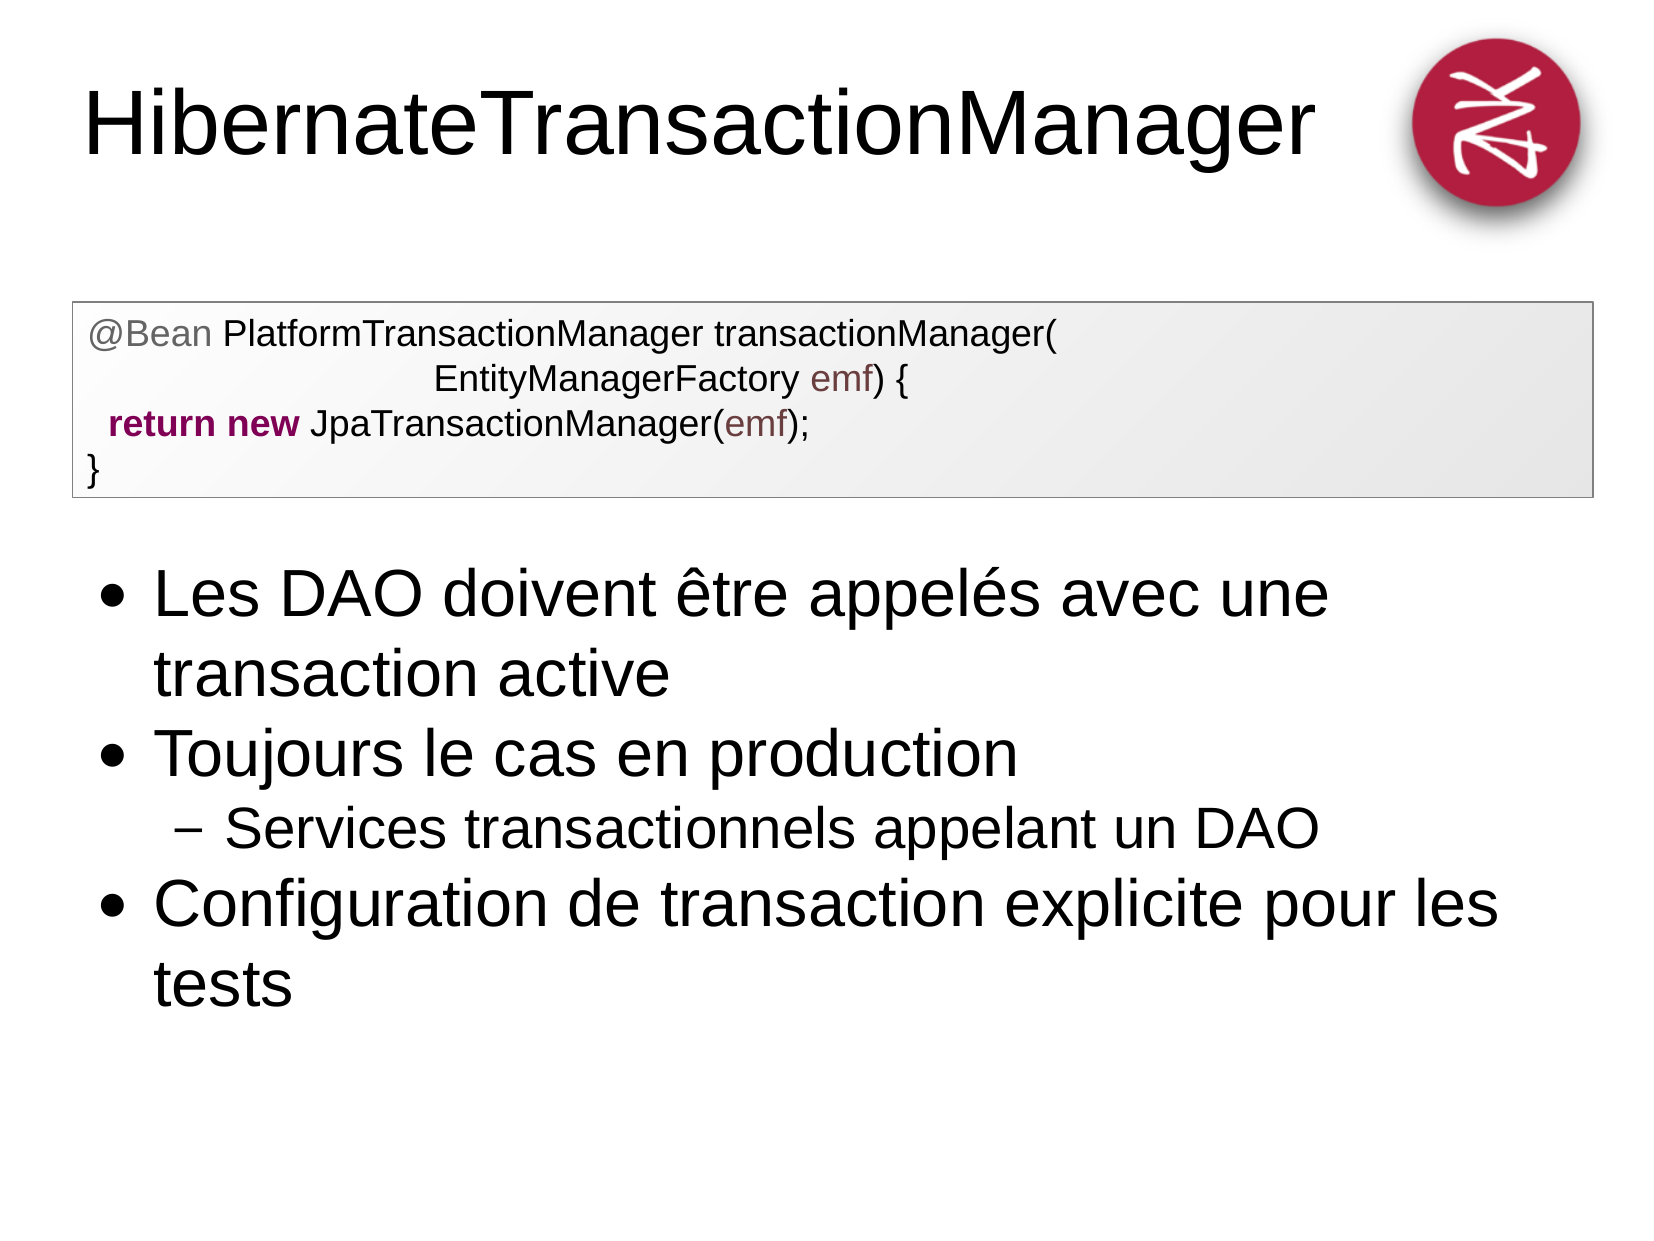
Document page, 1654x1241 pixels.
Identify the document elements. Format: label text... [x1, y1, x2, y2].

text_box @Bean PlatformTransactionManager transactionManager( EntityManagerFactory emf) { return new JpaTransactionManager(emf); } [72, 301, 1594, 498]
picture [1374, 13, 1619, 258]
text_box Les DAO doivent être appelés avec une transaction active Toujours le cas en production Services transactionnels appelant un DAO Configuration de transaction explicite pour les tests [82, 549, 1538, 1241]
text_box HibernateTransactionManager [82, 13, 1571, 221]
